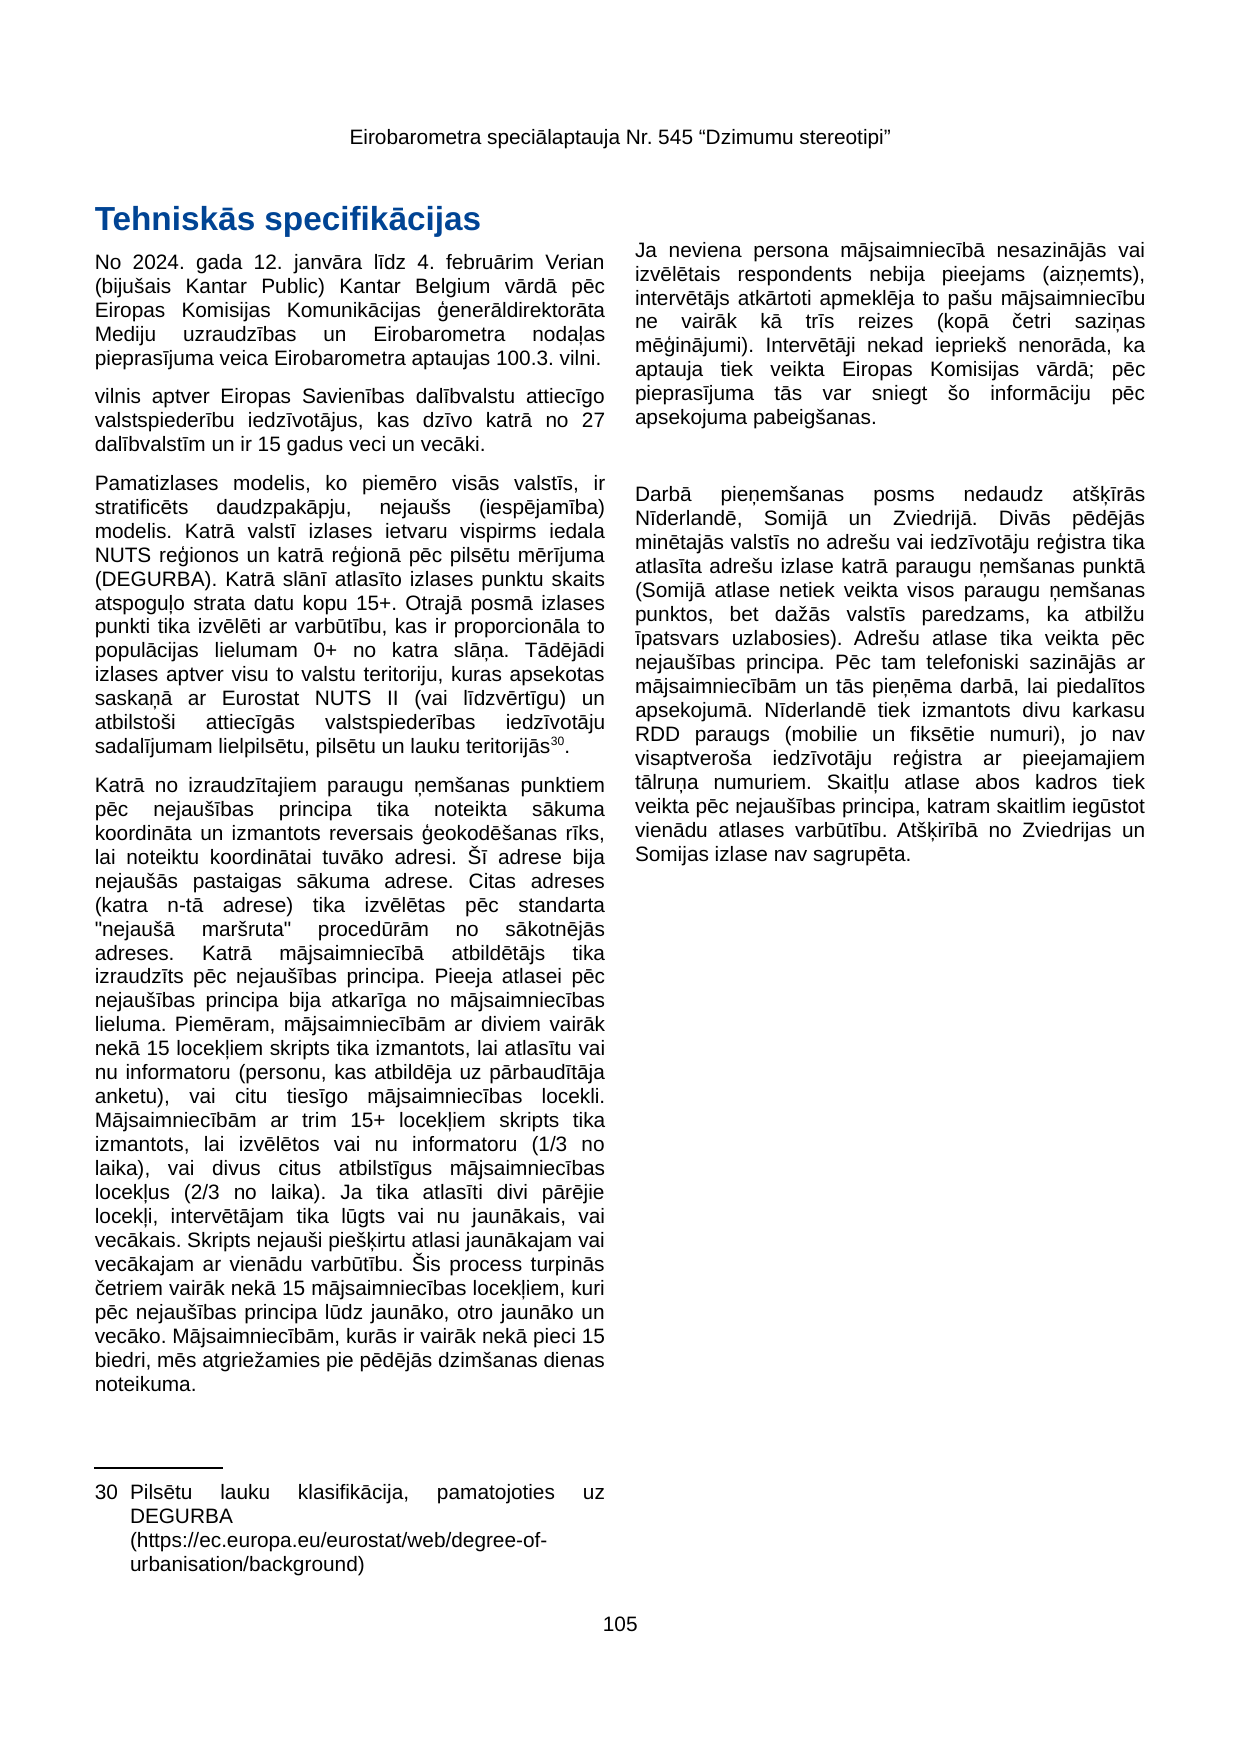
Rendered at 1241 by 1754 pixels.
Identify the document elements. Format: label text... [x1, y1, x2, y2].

text Pilsētu lauku klasifikācija, pamatojoties uz DEGURBA (https://ec.europa.eu/eurostat/web/degree-of-urbanisation/background) [94, 1480, 605, 1576]
text No 2024. gada 12. janvāra līdz 4. februārim Verian (bijušais Kantar Public) Kantar Belgium vārdā pēc Eiropas Komisijas Komunikācijas ģenerāldirektorāta Mediju uzraudzības un Eirobarometra nodaļas pieprasījuma veica Eirobarometra aptaujas 100.3. vilni. [94, 250, 605, 369]
text Katrā no izraudzītajiem paraugu ņemšanas punktiem pēc nejaušības principa tika noteikta sākuma koordināta un izmantots reversais ģeokodēšanas rīks, lai noteiktu koordinātai tuvāko adresi. Šī adrese bija nejaušās pastaigas sākuma adrese. Citas adreses (katra n-tā adrese) tika izvēlētas pēc standarta "nejaušā maršruta" procedūrām no sākotnējās adreses. Katrā mājsaimniecībā atbildētājs tika izraudzīts pēc nejaušības principa. Pieeja atlasei pēc nejaušības principa bija atkarīga no mājsaimniecības lieluma. Piemēram, mājsaimniecībām ar diviem vairāk nekā 15 locekļiem skripts tika izmantots, lai atlasītu vai nu informatoru (personu, kas atbildēja uz pārbaudītāja anketu), vai citu tiesīgo mājsaimniecības locekli. Mājsaimniecībām ar trim 15+ locekļiem skripts tika izmantots, lai izvēlētos vai nu informatoru (1/3 no laika), vai divus citus atbilstīgus mājsaimniecības locekļus (2/3 no laika). Ja tika atlasīti divi pārējie locekļi, intervētājam tika lūgts vai nu jaunākais, vai vecākais. Skripts nejauši piešķirtu atlasi jaunākajam vai vecākajam ar vienādu varbūtību. Šis process turpinās četriem vairāk nekā 15 mājsaimniecības locekļiem, kuri pēc nejaušības principa lūdz jaunāko, otro jaunāko un vecāko. Mājsaimniecībām, kurās ir vairāk nekā pieci 15 biedri, mēs atgriežamies pie pēdējās dzimšanas dienas noteikuma. [94, 773, 605, 1396]
text Ja neviena persona mājsaimniecībā nesazinājās vai izvēlētais respondents nebija pieejams (aizņemts), intervētājs atkārtoti apmeklēja to pašu mājsaimniecību ne vairāk kā trīs reizes (kopā četri saziņas mēģinājumi). Intervētāji nekad iepriekš nenorāda, ka aptauja tiek veikta Eiropas Komisijas vārdā; pēc pieprasījuma tās var sniegt šo informāciju pēc apsekojuma pabeigšanas. [635, 237, 1146, 429]
text Pamatizlases modelis, ko piemēro visās valstīs, ir stratificēts daudzpakāpju, nejaušs (iespējamība) modelis. Katrā valstī izlases ietvaru vispirms iedala NUTS reģionos un katrā reģionā pēc pilsētu mērījuma (DEGURBA). Katrā slānī atlasīto izlases punktu skaits atspoguļo strata datu kopu 15+. Otrajā posmā izlases punkti tika izvēlēti ar varbūtību, kas ir proporcionāla to populācijas lielumam 0+ no katra slāņa. Tādējādi izlases aptver visu to valstu teritoriju, kuras apsekotas saskaņā ar Eurostat NUTS II (vai līdzvērtīgu) un atbilstoši attiecīgās valstspiederības iedzīvotāju sadalījumam lielpilsētu, pilsētu un lauku teritorijās. [94, 471, 605, 758]
text Darbā pieņemšanas posms nedaudz atšķīrās Nīderlandē, Somijā un Zviedrijā. Divās pēdējās minētajās valstīs no adrešu vai iedzīvotāju reģistra tika atlasīta adrešu izlase katrā paraugu ņemšanas punktā (Somijā atlase netiek veikta visos paraugu ņemšanas punktos, bet dažās valstīs paredzams, ka atbilžu īpatsvars uzlabosies). Adrešu atlase tika veikta pēc nejaušības principa. Pēc tam telefoniski sazinājās ar mājsaimniecībām un tās pieņēma darbā, lai piedalītos apsekojumā. Nīderlandē tiek izmantots divu karkasu RDD paraugs (mobilie un fiksētie numuri), jo nav visaptveroša iedzīvotāju reģistra ar pieejamajiem tālruņa numuriem. Skaitļu atlase abos kadros tiek veikta pēc nejaušības principa, katram skaitlim iegūstot vienādu atlases varbūtību. Atšķirībā no Zviedrijas un Somijas izlase nav sagrupēta. [635, 482, 1146, 866]
subtitle Tehniskās specifikācijas [94, 199, 605, 237]
text vilnis aptver Eiropas Savienības dalībvalstu attiecīgo valstspiederību iedzīvotājus, kas dzīvo katrā no 27 dalībvalstīm un ir 15 gadus veci un vecāki. [94, 384, 605, 456]
